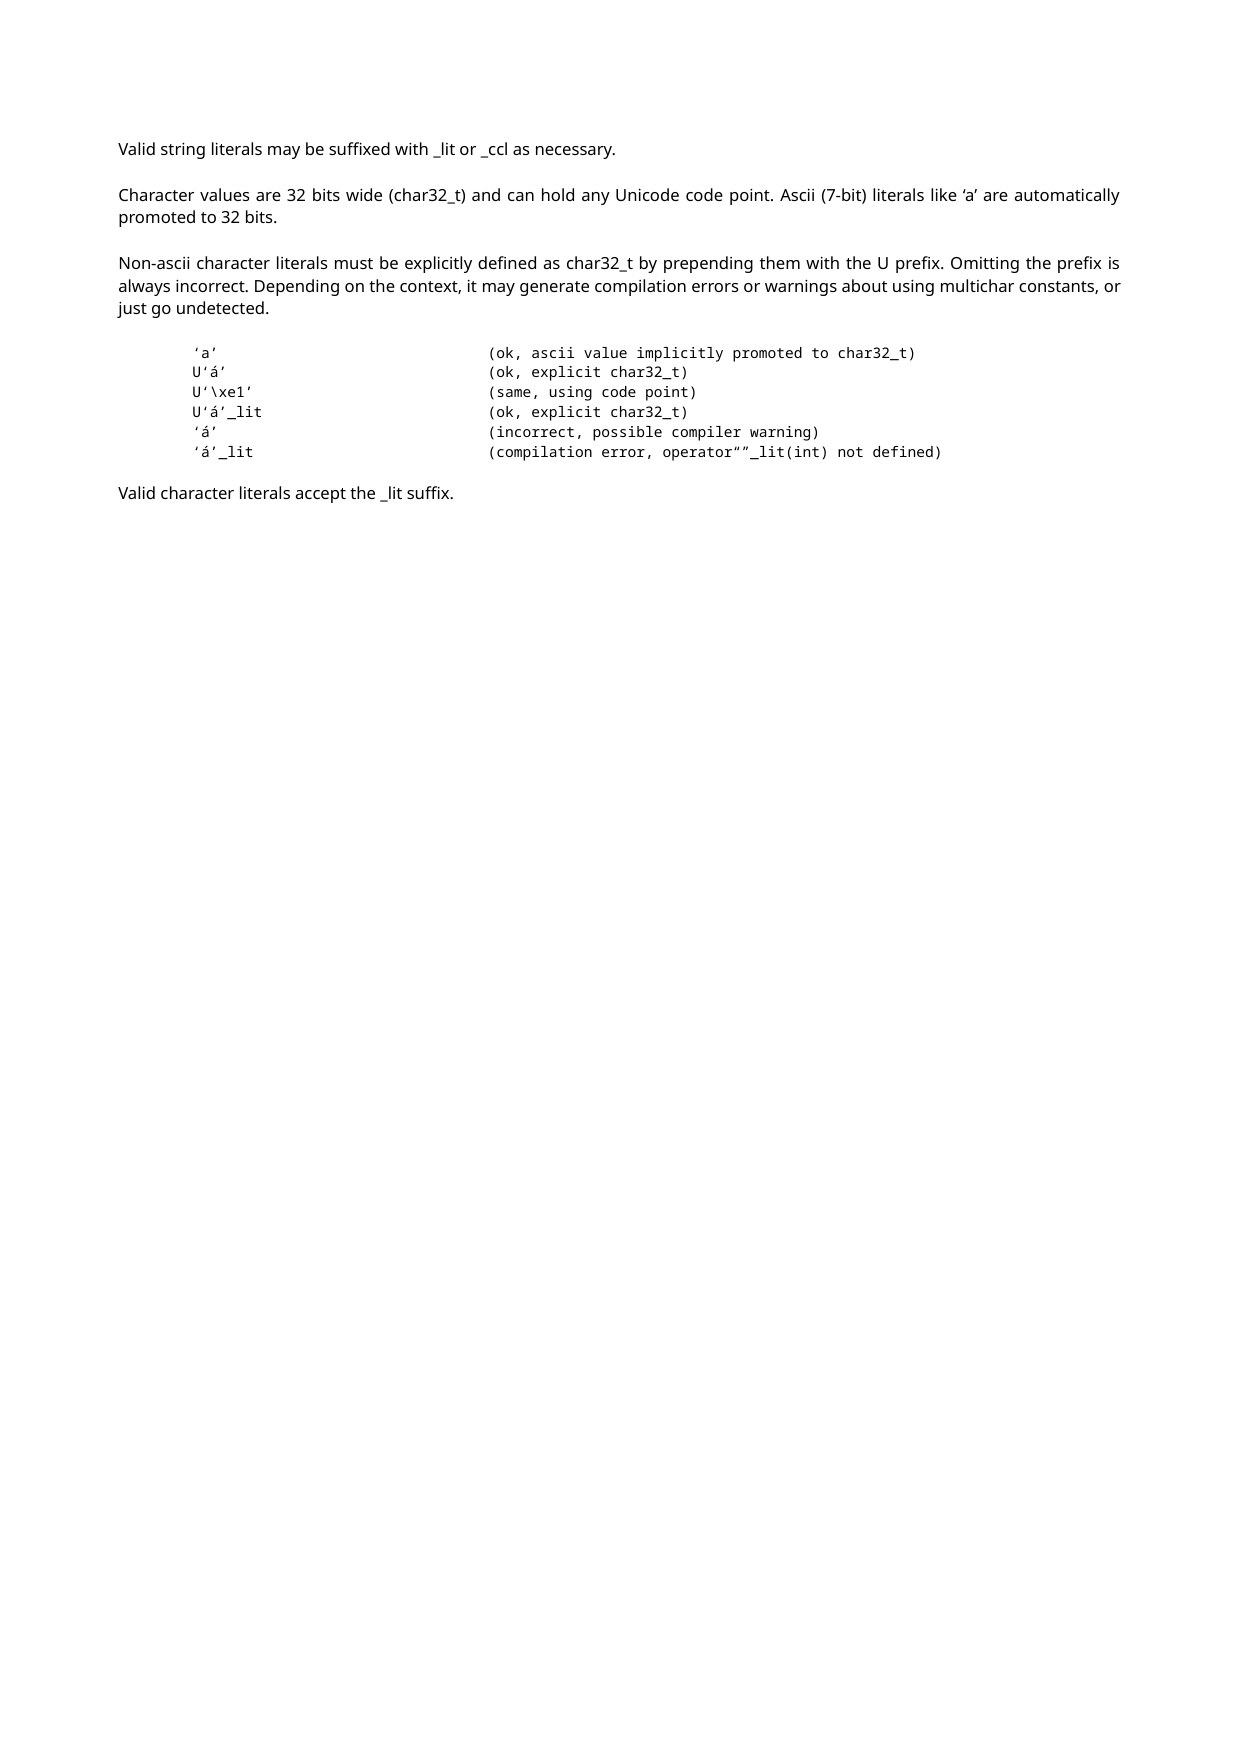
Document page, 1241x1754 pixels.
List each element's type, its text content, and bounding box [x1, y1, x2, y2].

text Non-ascii character literals must be explicitly defined as char32_t by prepending them with the U prefix. Omitting the prefix is always incorrect. Depending on the context, it may generate compilation errors or warnings about using multichar constants, or just go undetected. [118, 252, 1122, 320]
text Character values are 32 bits wide (char32_t) and can hold any Unicode code point. Ascii (7-bit) literals like ‘a’ are automatically promoted to 32 bits. [118, 183, 1122, 229]
text U‘á’ (ok, explicit char32_t) [192, 362, 1122, 382]
text U‘\xe1’ (same, using code point) [192, 382, 1122, 402]
text Valid string literals may be suffixed with _lit or _ccl as necessary. [118, 138, 1122, 161]
text U‘á’_lit (ok, explicit char32_t) [192, 402, 1122, 422]
text ‘á’_lit (compilation error, operator“”_lit(int) not defined) [192, 442, 1122, 462]
text ‘á’ (incorrect, possible compiler warning) [192, 422, 1122, 442]
text Valid character literals accept the _lit suffix. [118, 482, 1122, 504]
text ‘a’ (ok, ascii value implicitly promoted to char32_t) [192, 342, 1122, 362]
